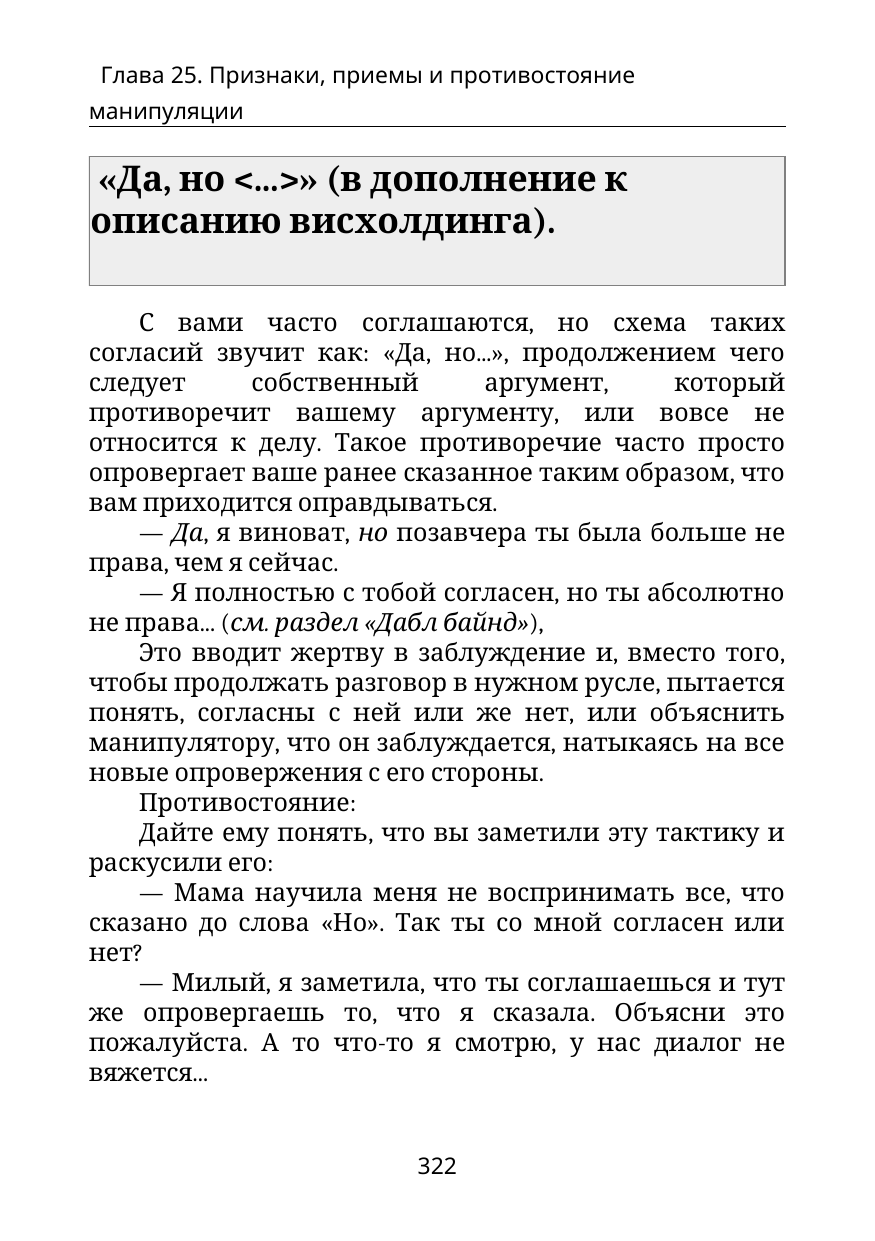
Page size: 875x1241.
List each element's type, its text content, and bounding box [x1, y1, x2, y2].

text Противостояние: [88, 787, 786, 817]
text — Да, я виноват, но позавчера ты была больше не права, чем я сейчас. [88, 517, 786, 577]
subtitle «Да, но <...>» (в дополнение к описанию висхолдинга). [90, 157, 784, 285]
text С вами часто соглашаются, но схема таких согласий звучит как: «Да, но...», продолжением чего следует собственный аргумент, который противоречит вашему аргументу, или вовсе не относится к делу. Такое противоречие часто просто опровергает ваше ранее сказанное таким образом, что вам приходится оправдываться. [88, 307, 786, 517]
text — Милый, я заметила, что ты соглашаешься и тут же опровергаешь то, что я сказала. Объясни это пожалуйста. А то что-то я смотрю, у нас диалог не вяжется... [88, 967, 786, 1087]
text Дайте ему понять, что вы заметили эту тактику и раскусили его: [88, 817, 786, 877]
text Это вводит жертву в заблуждение и, вместо того, чтобы продолжать разговор в нужном русле, пытается понять, согласны с ней или же нет, или объяснить манипулятору, что он заблуждается, натыкаясь на все новые опровержения с его стороны. [88, 637, 786, 787]
text — Мама научила меня не воспринимать все, что сказано до слова «Но». Так ты со мной согласен или нет? [88, 877, 786, 967]
text — Я полностью с тобой согласен, но ты абсолютно не права... (см. раздел «Дабл байнд»), [88, 577, 786, 637]
